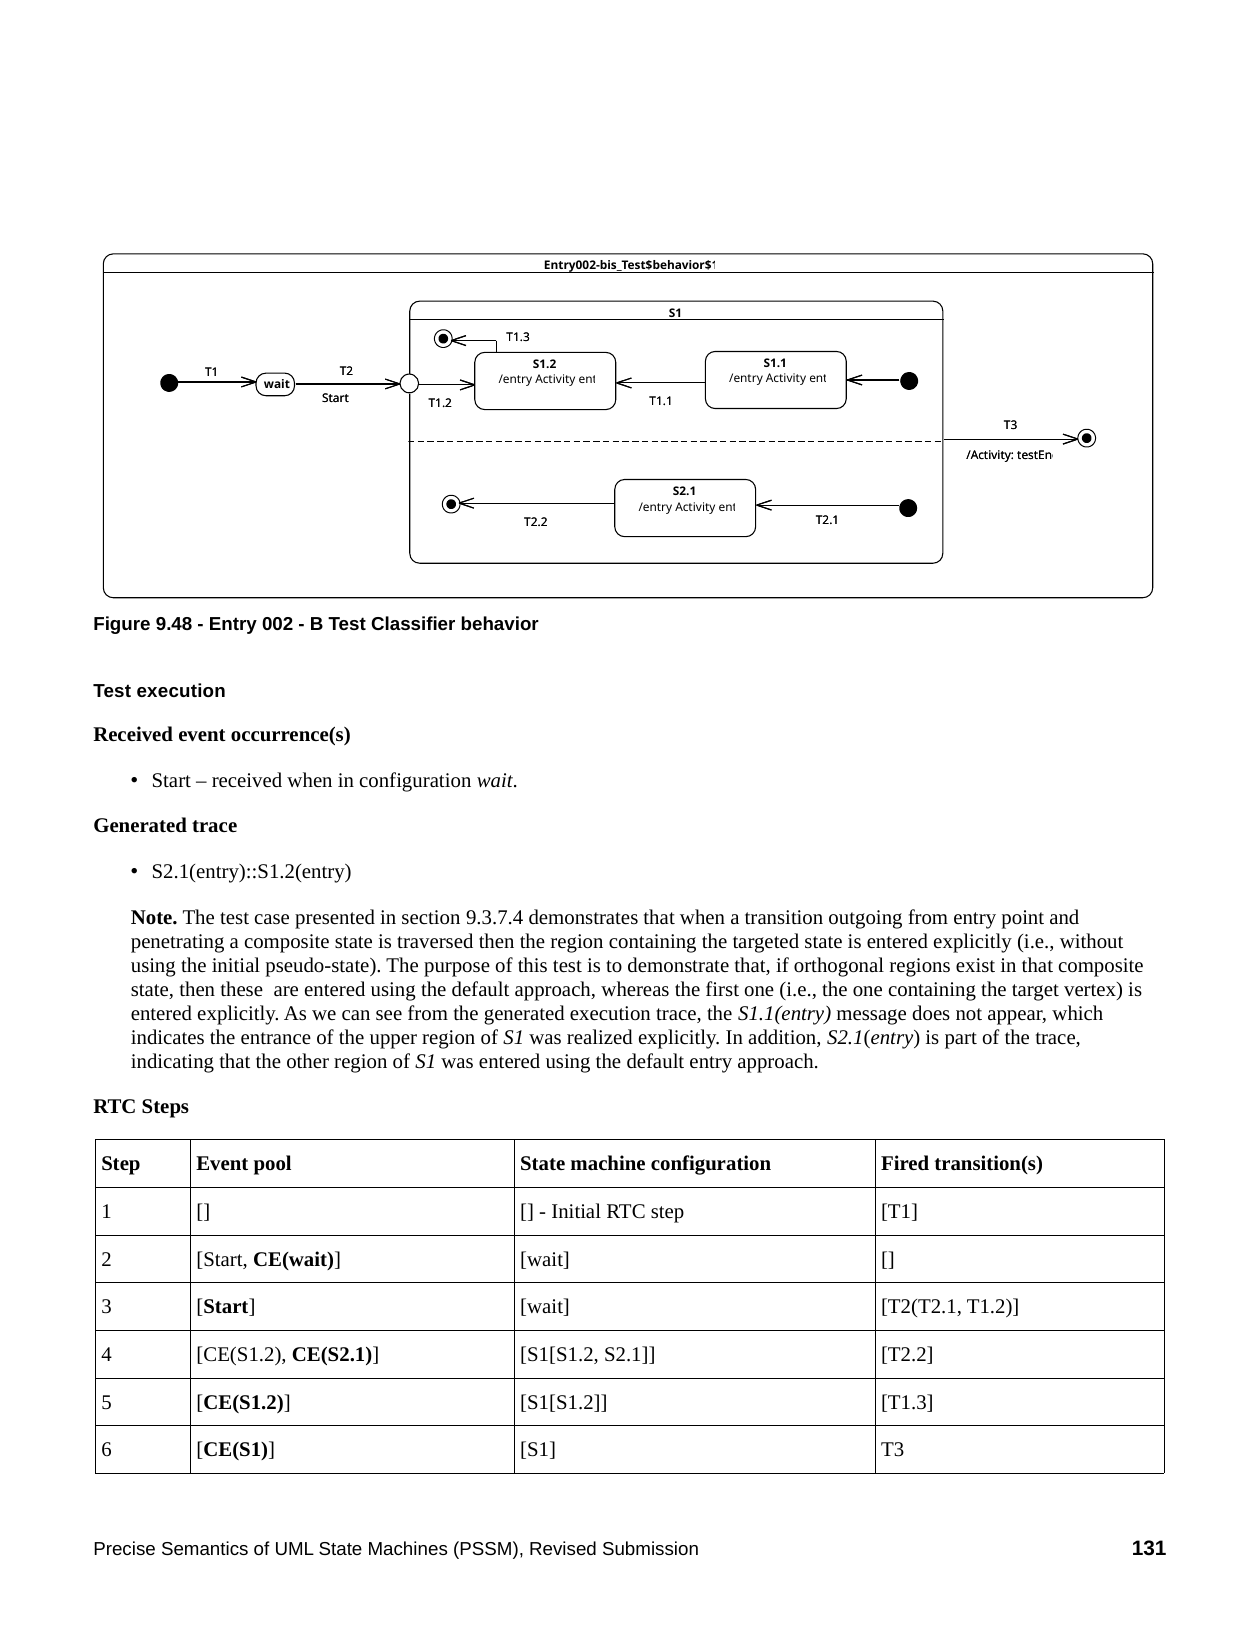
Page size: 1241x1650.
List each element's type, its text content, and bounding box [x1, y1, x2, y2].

text Received event occurrence(s) [93, 722, 1164, 746]
table_cell [wait] [515, 1283, 875, 1330]
subtitle Test execution [93, 680, 1164, 701]
text Note. The test case presented in section 9.3.7.4 demonstrates that when a transition outgoing from entry point and penetrating a composite state is traversed then the region containing the targeted state is entered explicitly (i.e., without using the initial pseudo-state). The purpose of this test is to demonstrate that, if orthogonal regions exist in that composite state, then these are entered using the default approach, whereas the first one (i.e., the one containing the target vertex) is entered explicitly. As we can see from the generated execution trace, the S1.1(entry) message does not appear, which indicates the entrance of the upper region of S1 was realized explicitly. In addition, S2.1(entry) is part of the trace, indicating that the other region of S1 was entered using the default entry approach. [131, 904, 1164, 1073]
table_header Step [96, 1140, 190, 1187]
table_cell [S1] [515, 1426, 875, 1473]
text RTC Steps [93, 1094, 1164, 1118]
table_cell [] [876, 1236, 1164, 1282]
table_cell [T2.2] [876, 1331, 1164, 1378]
table_cell [T2(T2.1, T1.2)] [876, 1283, 1164, 1330]
table_cell [S1[S1.2, S2.1]] [515, 1331, 875, 1378]
list S2.1(entry)::S1.2(entry) [131, 858, 1164, 883]
table_header Fired transition(s) [876, 1140, 1164, 1187]
table_cell T3 [876, 1426, 1164, 1473]
text Generated trace [93, 813, 1164, 837]
table_cell 3 [96, 1283, 190, 1330]
table_header State machine configuration [515, 1140, 875, 1187]
table_cell [CE(S1.2), CE(S2.1)] [191, 1331, 514, 1378]
table_cell [CE(S1)] [191, 1426, 514, 1473]
table_cell [T1] [876, 1188, 1164, 1234]
table_cell [Start, CE(wait)] [191, 1236, 514, 1282]
table_cell 4 [96, 1331, 190, 1378]
table_cell 1 [96, 1188, 190, 1234]
table_cell [CE(S1.2)] [191, 1379, 514, 1425]
table_cell [S1[S1.2]] [515, 1379, 875, 1425]
text Figure 9.48 - Entry 002 - B Test Classifier behavior [93, 243, 1164, 634]
table_cell 2 [96, 1236, 190, 1282]
table_header Event pool [191, 1140, 514, 1187]
table_cell 5 [96, 1379, 190, 1425]
table_cell [] - Initial RTC step [515, 1188, 875, 1234]
table_cell [T1.3] [876, 1379, 1164, 1425]
list Start – received when in configuration wait. [131, 767, 1164, 792]
table_cell [] [191, 1188, 514, 1234]
table_cell [Start] [191, 1283, 514, 1330]
table_cell 6 [96, 1426, 190, 1473]
table_cell [wait] [515, 1236, 875, 1282]
